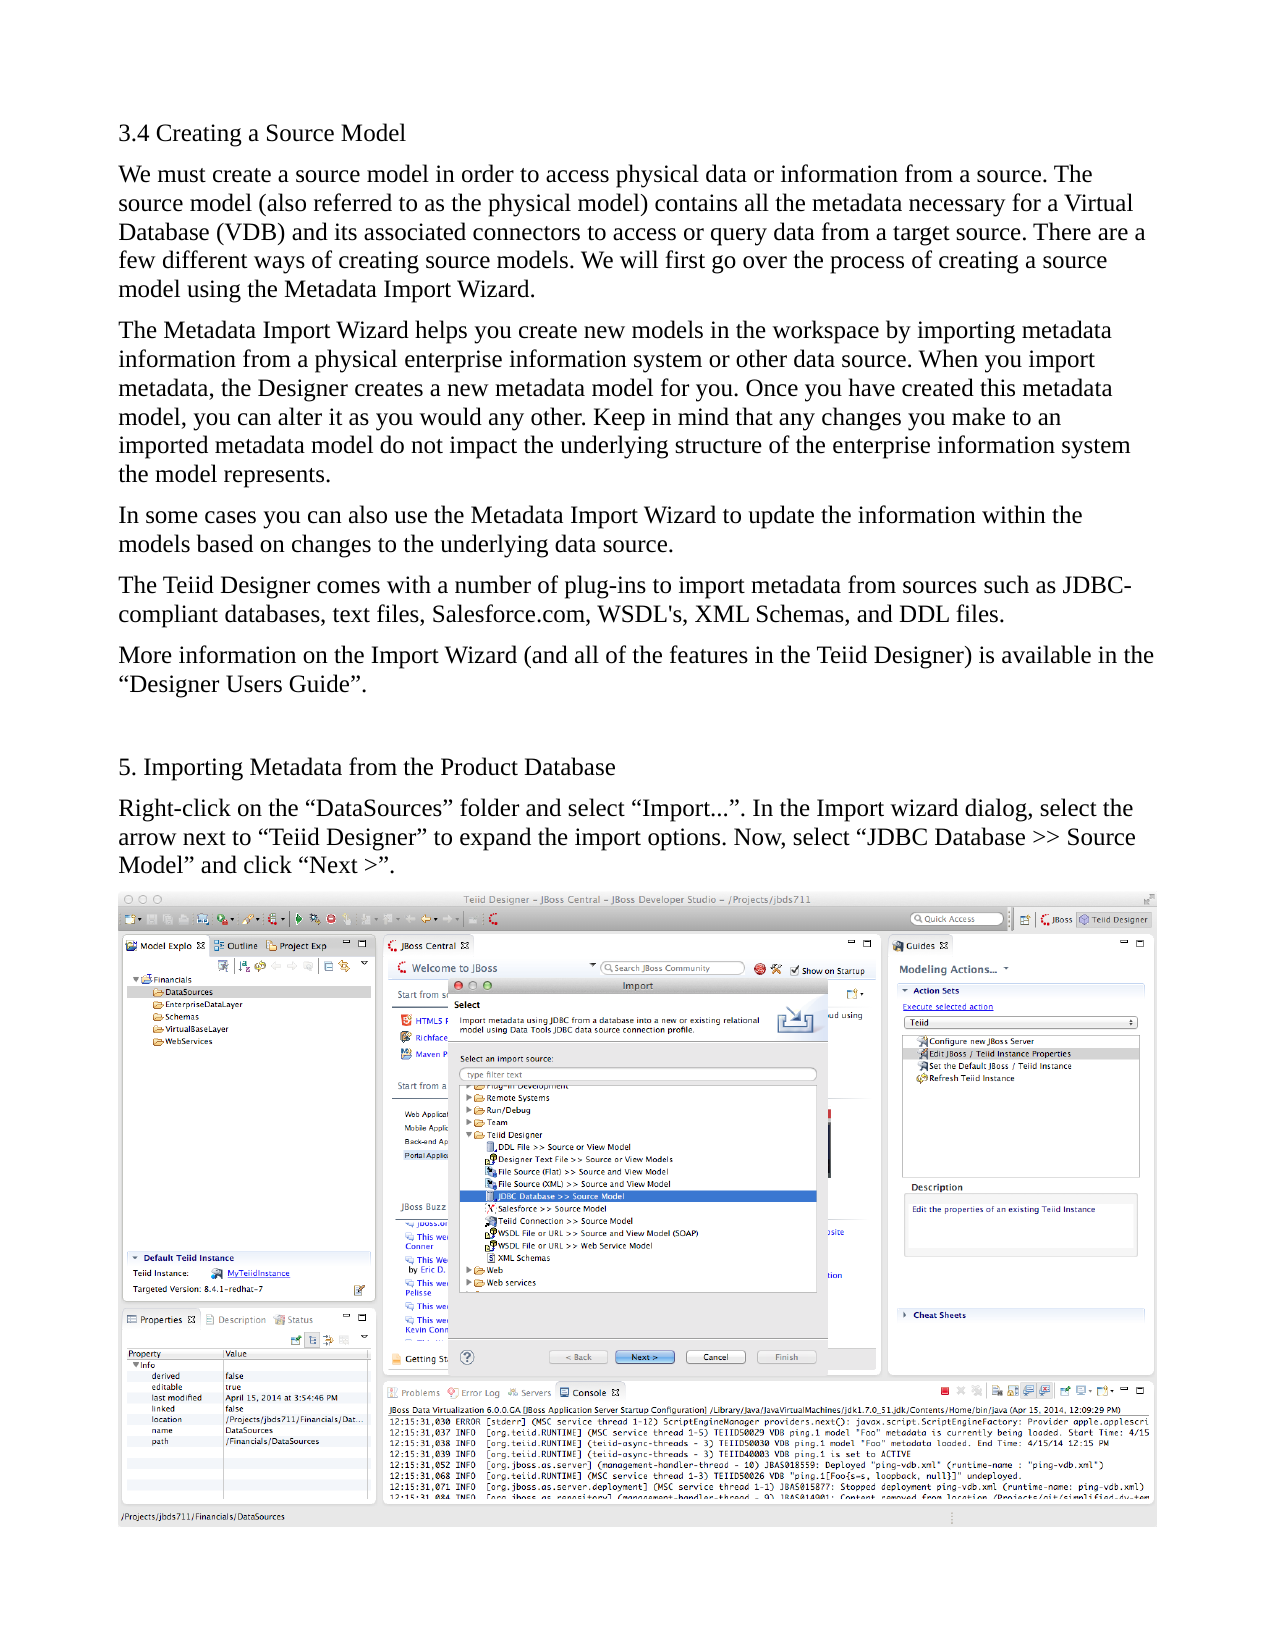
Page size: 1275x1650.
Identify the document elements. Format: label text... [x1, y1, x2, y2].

text We must create a source model in order to access physical data or information from a source. The source model (also referred to as the physical model) contains all the metadata necessary for a Virtual Database (VDB) and its associated connectors to access or query data from a target source. There are a few different ways of creating source models. We will first go over the process of creating a source model using the Metadata Import Wizard. [118, 159, 1157, 303]
text 3.4 Creating a Source Model [118, 118, 1157, 147]
text The Metadata Import Wizard helps you create new models in the workspace by importing metadata information from a physical enterprise information system or other data source. When you import metadata, the Designer creates a new metadata model for you. Once you have created this metadata model, you can alter it as you would any other. Keep in mind that any changes you make to an imported metadata model do not impact the underlying structure of the enterprise information system the model represents. [118, 316, 1157, 488]
text 5. Importing Metadata from the Product Database [118, 752, 1157, 781]
text Right-click on the “DataSources” folder and select “Import...”. In the Import wizard dialog, select the arrow next to “Teiid Designer” to expand the import options. Now, select “JDBC Database >> Source Model” and click “Next >”. [118, 793, 1157, 879]
text In some cases you can also use the Metadata Import Wizard to update the information within the models based on changes to the underlying data source. [118, 501, 1157, 558]
text The Teiid Designer comes with a number of plug-ins to import metadata from sources such as JDBC-compliant databases, text files, Salesforce.com, WSDL's, XML Schemas, and DDL files. [118, 571, 1157, 628]
picture [118, 891, 1157, 1527]
text More information on the Import Wizard (and all of the features in the Teiid Designer) is available in the “Designer Users Guide”. [118, 641, 1157, 698]
